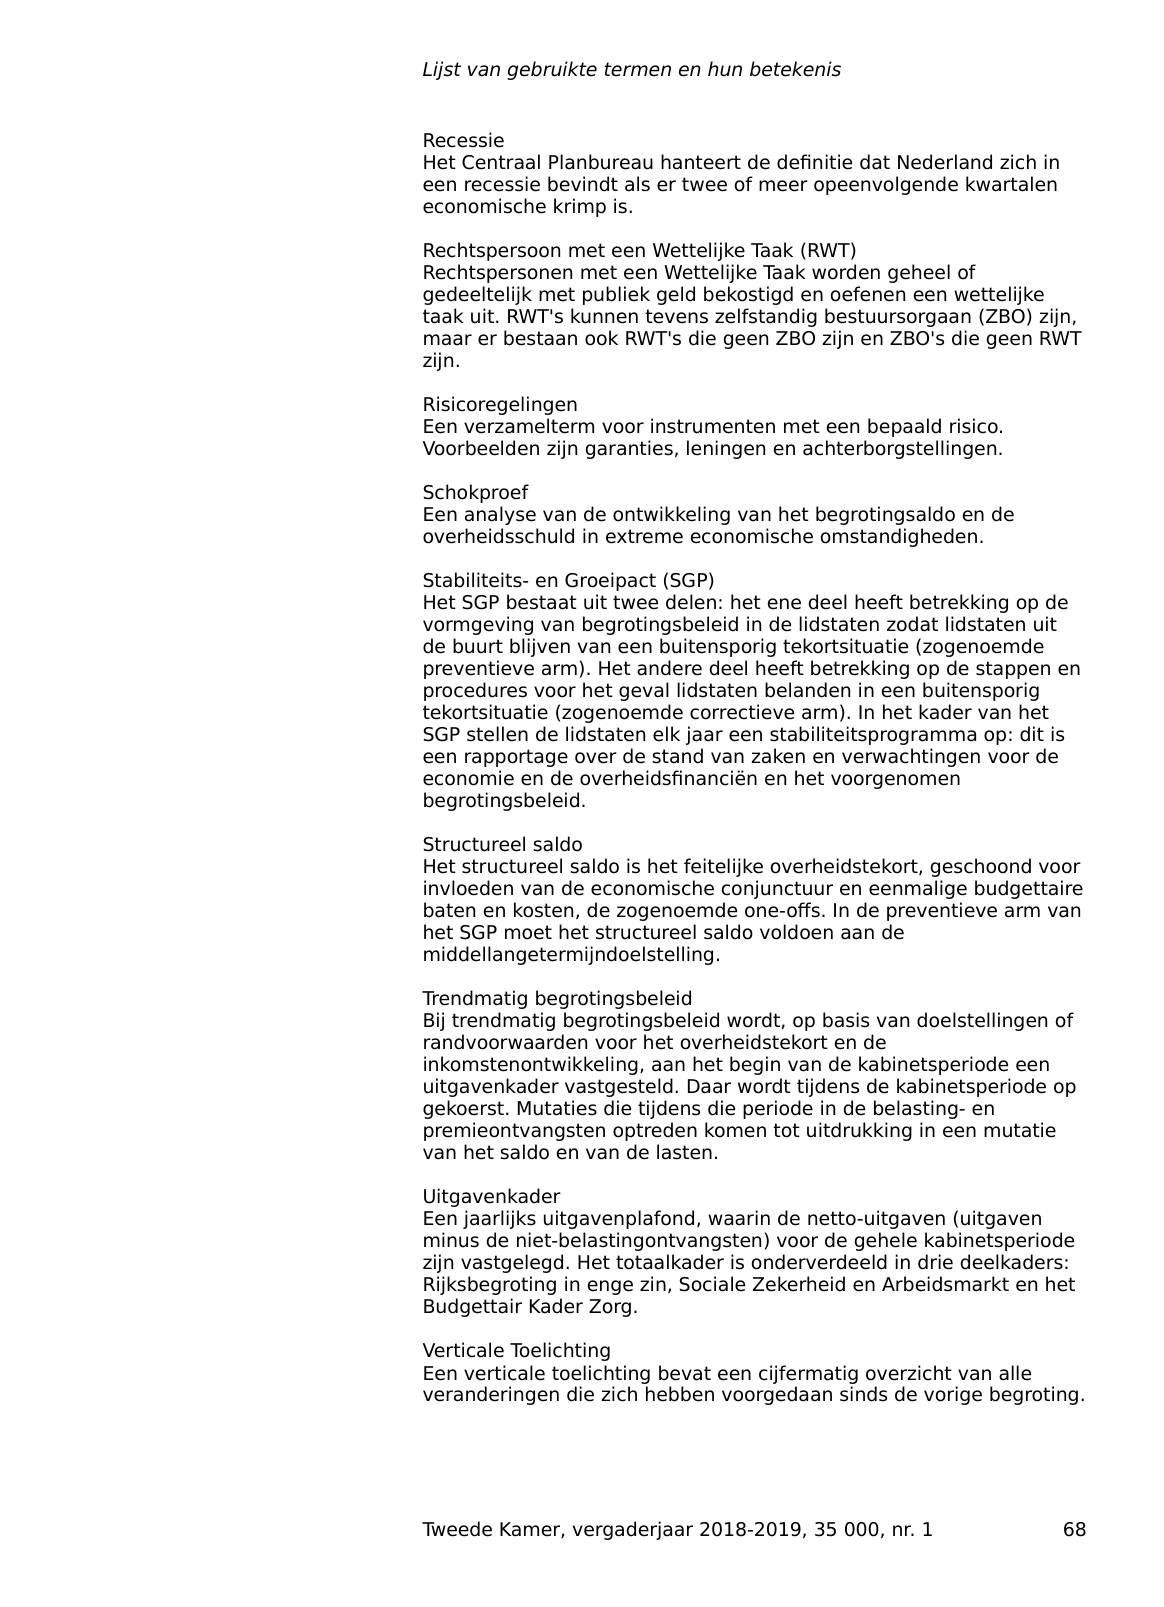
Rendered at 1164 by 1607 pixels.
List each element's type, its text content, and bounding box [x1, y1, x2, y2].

text Het SGP bestaat uit twee delen: het ene deel heeft betrekking op de vormgeving van begrotingsbeleid in de lidstaten zodat lidstaten uit de buurt blijven van een buitensporig tekortsituatie (zogenoemde preventieve arm). Het andere deel heeft betrekking op de stappen en procedures voor het geval lidstaten belanden in een buitensporig tekortsituatie (zogenoemde correctieve arm). In het kader van het SGP stellen de lidstaten elk jaar een stabiliteitsprogramma op: dit is een rapportage over de stand van zaken en verwachtingen voor de economie en de overheidsfinanciën en het voorgenomen begrotingsbeleid. [422, 592, 1087, 812]
text Recessie [422, 130, 1087, 152]
text Rechtspersonen met een Wettelijke Taak worden geheel of gedeeltelijk met publiek geld bekostigd en oefenen een wettelijke taak uit. RWT's kunnen tevens zelfstandig bestuursorgaan (ZBO) zijn, maar er bestaan ook RWT's die geen ZBO zijn en ZBO's die geen RWT zijn. [422, 262, 1087, 372]
text Structureel saldo [422, 834, 1087, 856]
text Een jaarlijks uitgavenplafond, waarin de netto-uitgaven (uitgaven minus de niet-belastingontvangsten) voor de gehele kabinetsperiode zijn vastgelegd. Het totaalkader is onderverdeeld in drie deelkaders: Rijksbegroting in enge zin, Sociale Zekerheid en Arbeidsmarkt en het Budgettair Kader Zorg. [422, 1208, 1087, 1318]
text Het Centraal Planbureau hanteert de definitie dat Nederland zich in een recessie bevindt als er twee of meer opeenvolgende kwartalen economische krimp is. [422, 152, 1087, 218]
text Bij trendmatig begrotingsbeleid wordt, op basis van doelstellingen of randvoorwaarden voor het overheidstekort en de inkomstenontwikkeling, aan het begin van de kabinetsperiode een uitgavenkader vastgesteld. Daar wordt tijdens de kabinetsperiode op gekoerst. Mutaties die tijdens die periode in de belasting- en premieontvangsten optreden komen tot uitdrukking in een mutatie van het saldo en van de lasten. [422, 1010, 1087, 1164]
text Een analyse van de ontwikkeling van het begrotingsaldo en de overheidsschuld in extreme economische omstandigheden. [422, 504, 1087, 548]
text Risicoregelingen [422, 394, 1087, 416]
text Een verticale toelichting bevat een cijfermatig overzicht van alle veranderingen die zich hebben voorgedaan sinds de vorige begroting. [422, 1362, 1087, 1406]
text Verticale Toelichting [422, 1340, 1087, 1362]
text Rechtspersoon met een Wettelijke Taak (RWT) [422, 240, 1087, 262]
text Schokproef [422, 482, 1087, 504]
text Trendmatig begrotingsbeleid [422, 988, 1087, 1010]
text Een verzamelterm voor instrumenten met een bepaald risico. Voorbeelden zijn garanties, leningen en achterborgstellingen. [422, 416, 1087, 460]
text Stabiliteits- en Groeipact (SGP) [422, 570, 1087, 592]
text Het structureel saldo is het feitelijke overheidstekort, geschoond voor invloeden van de economische conjunctuur en eenmalige budgettaire baten en kosten, de zogenoemde one-offs. In de preventieve arm van het SGP moet het structureel saldo voldoen aan de middellangetermijndoelstelling. [422, 856, 1087, 966]
text Uitgavenkader [422, 1186, 1087, 1208]
